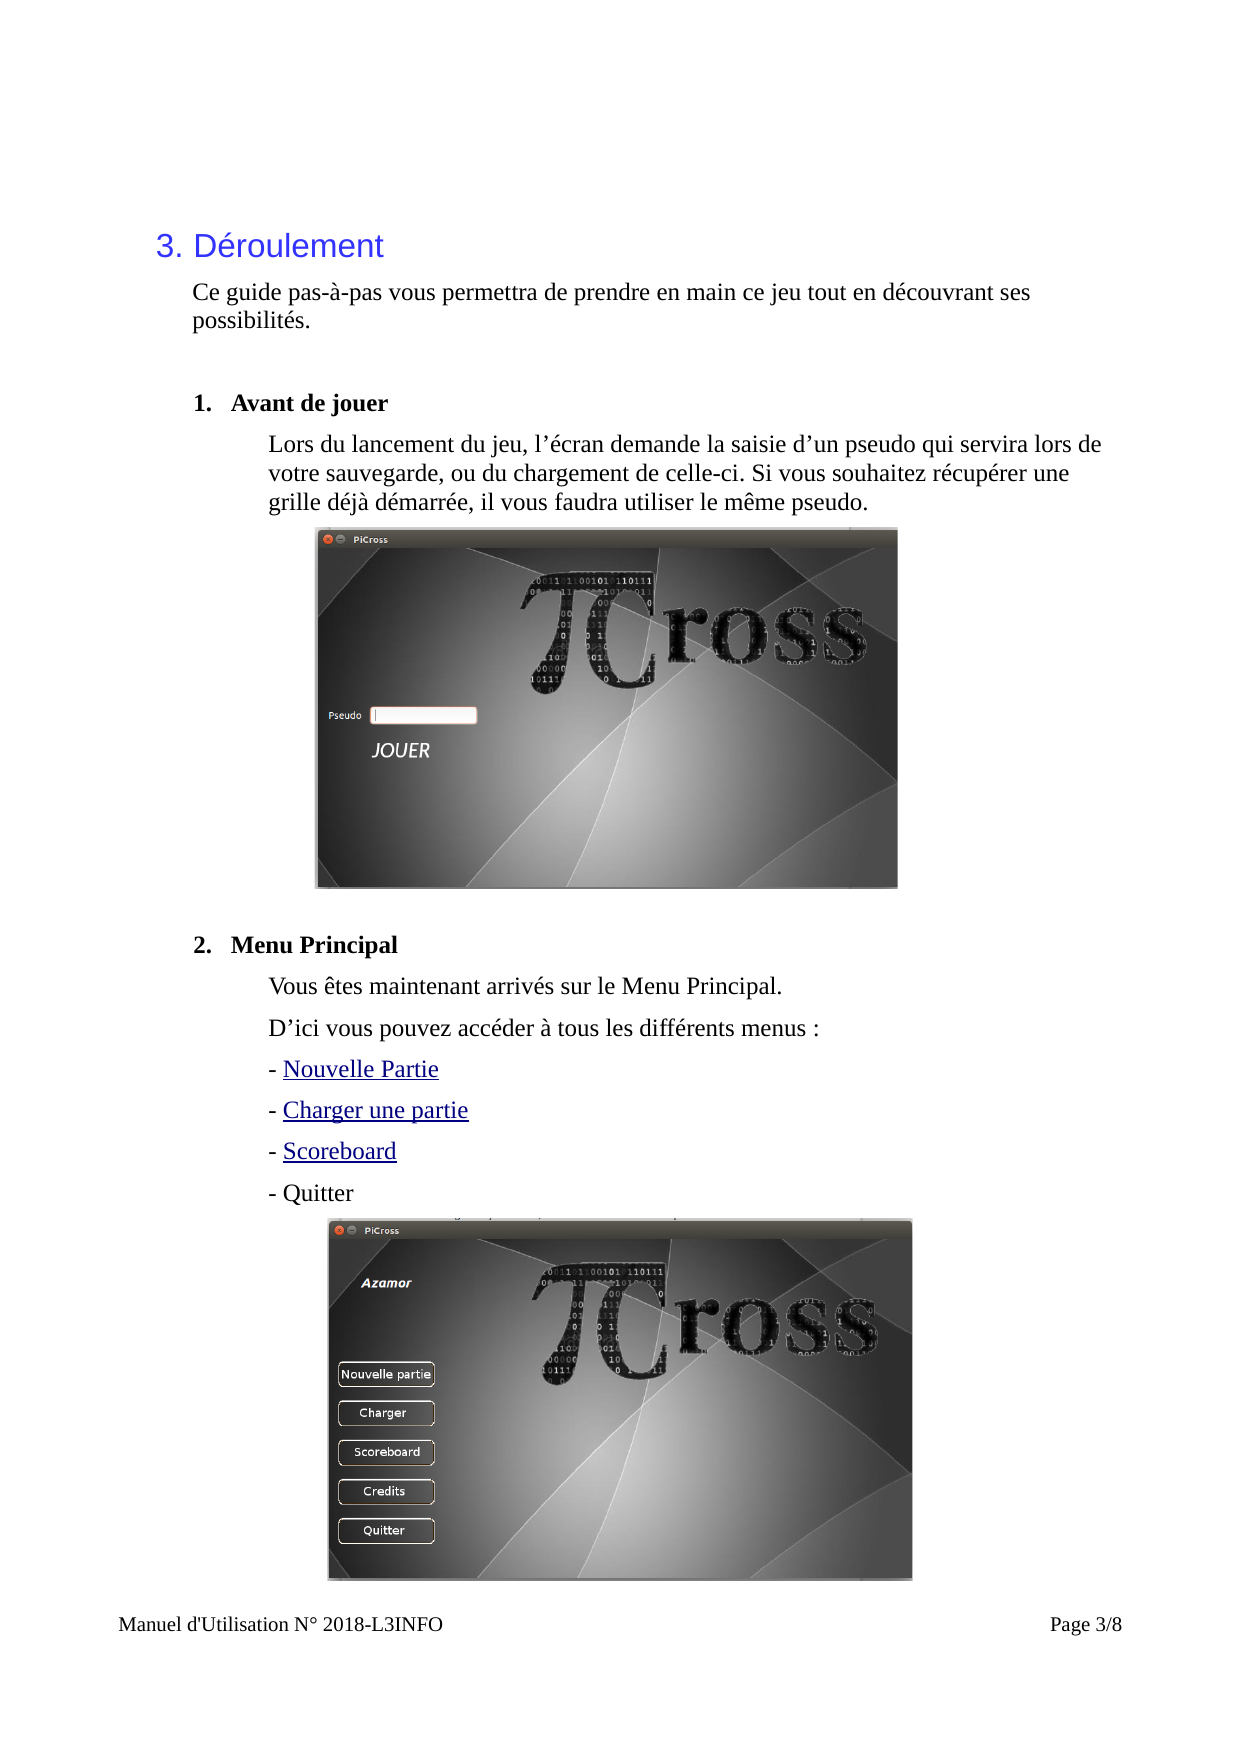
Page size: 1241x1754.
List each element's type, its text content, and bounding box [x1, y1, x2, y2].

list - Quitter [231, 1178, 1122, 1206]
list Lors du lancement du jeu, l’écran demande la saisie d’un pseudo qui servira lors de votre sauvegarde, ou du chargement de celle-ci. Si vous souhaitez récupérer une grille déjà démarrée, il vous faudra utiliser le même pseudo. [231, 429, 1122, 515]
subtitle Déroulement [156, 226, 1122, 264]
list Avant de jouer [193, 388, 1122, 417]
list - Charger une partie [231, 1095, 1122, 1124]
list Menu Principal [193, 930, 1122, 959]
list Vous êtes maintenant arrivés sur le Menu Principal. [231, 971, 1122, 1000]
list D’ici vous pouvez accéder à tous les différents menus : [231, 1013, 1122, 1041]
picture [327, 1218, 913, 1581]
text Ce guide pas-à-pas vous permettra de prendre en main ce jeu tout en découvrant ses possibilités. [118, 277, 1122, 334]
list - Nouvelle Partie [231, 1054, 1122, 1083]
picture [314, 527, 898, 889]
list - Scoreboard [231, 1136, 1122, 1165]
